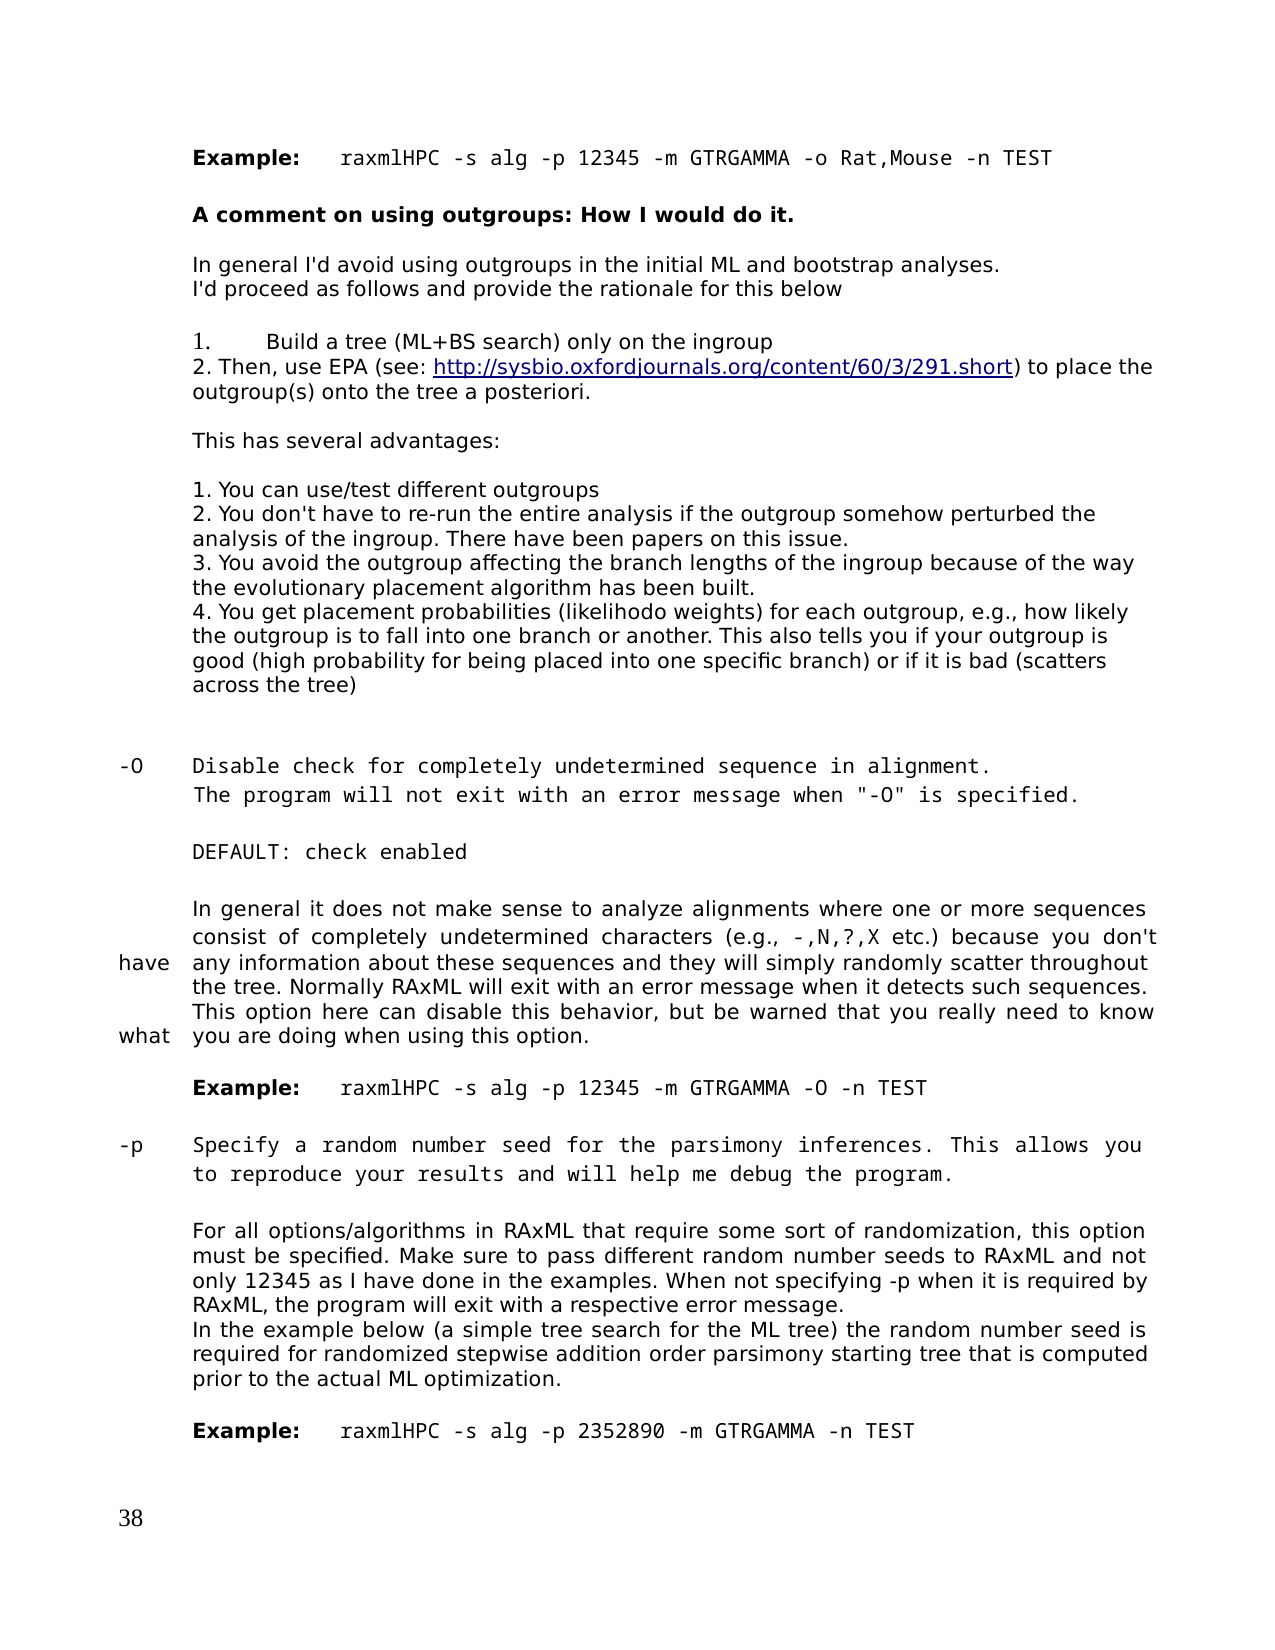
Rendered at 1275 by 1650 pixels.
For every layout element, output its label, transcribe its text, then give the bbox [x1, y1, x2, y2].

text In general I'd avoid using outgroups in the initial ML and bootstrap analyses. [118, 253, 1157, 277]
text -O Disable check for completely undetermined sequence in alignment. [118, 751, 1157, 779]
text Example: raxmlHPC -s alg -p 12345 -m GTRGAMMA -O -n TEST [118, 1073, 1157, 1102]
text Example: raxmlHPC -s alg -p 12345 -m GTRGAMMA -o Rat,Mouse -n TEST [118, 143, 1157, 171]
text -p Specify a random number seed for the parsimony inferences. This allows you to reproduce your results and will help me debug the program. [118, 1130, 1157, 1187]
text I'd proceed as follows and provide the rationale for this below [118, 277, 1157, 302]
text In the example below (a simple tree search for the ML tree) the random number seed is required for randomized stepwise addition order parsimony starting tree that is computed prior to the actual ML optimization. [118, 1318, 1157, 1391]
text The program will not exit with an error message when "-O" is specified. [118, 779, 1157, 808]
text DEFAULT: check enabled [118, 837, 1157, 865]
text A comment on using outgroups: How I would do it. [118, 200, 1157, 228]
list Build a tree (ML+BS search) only on the ingroup 2. Then, use EPA (see: http://sysbio.oxfordjournals.org/content/60/3/291.short) to place the outgroup(s) onto the tree a posteriori. This has several advantages: [192, 326, 1157, 453]
text Example: raxmlHPC -s alg -p 2352890 -m GTRGAMMA -n TEST [118, 1416, 1157, 1444]
text In general it does not make sense to analyze alignments where one or more sequences consist of completely undetermined characters (e.g., -,N,?,X etc.) because you don't have any information about these sequences and they will simply randomly scatter throughout the tree. Normally RAxML will exit with an error message when it detects such sequences. This option here can disable this behavior, but be warned that you really need to know what you are doing when using this option. [118, 894, 1157, 1049]
text For all options/algorithms in RAxML that require some sort of randomization, this option must be specified. Make sure to pass different random number seeds to RAxML and not only 12345 as I have done in the examples. When not specifying -p when it is required by RAxML, the program will exit with a respective error message. [118, 1216, 1157, 1318]
list 1. You can use/test different outgroups 2. You don't have to re-run the entire analysis if the outgroup somehow perturbed the analysis of the ingroup. There have been papers on this issue. 3. You avoid the outgroup affecting the branch lengths of the ingroup because of the way the evolutionary placement algorithm has been built. 4. You get placement probabilities (likelihodo weights) for each outgroup, e.g., how likely the outgroup is to fall into one branch or another. This also tells you if your outgroup is good (high probability for being placed into one specific branch) or if it is bad (scatters across the tree) [192, 453, 1157, 698]
